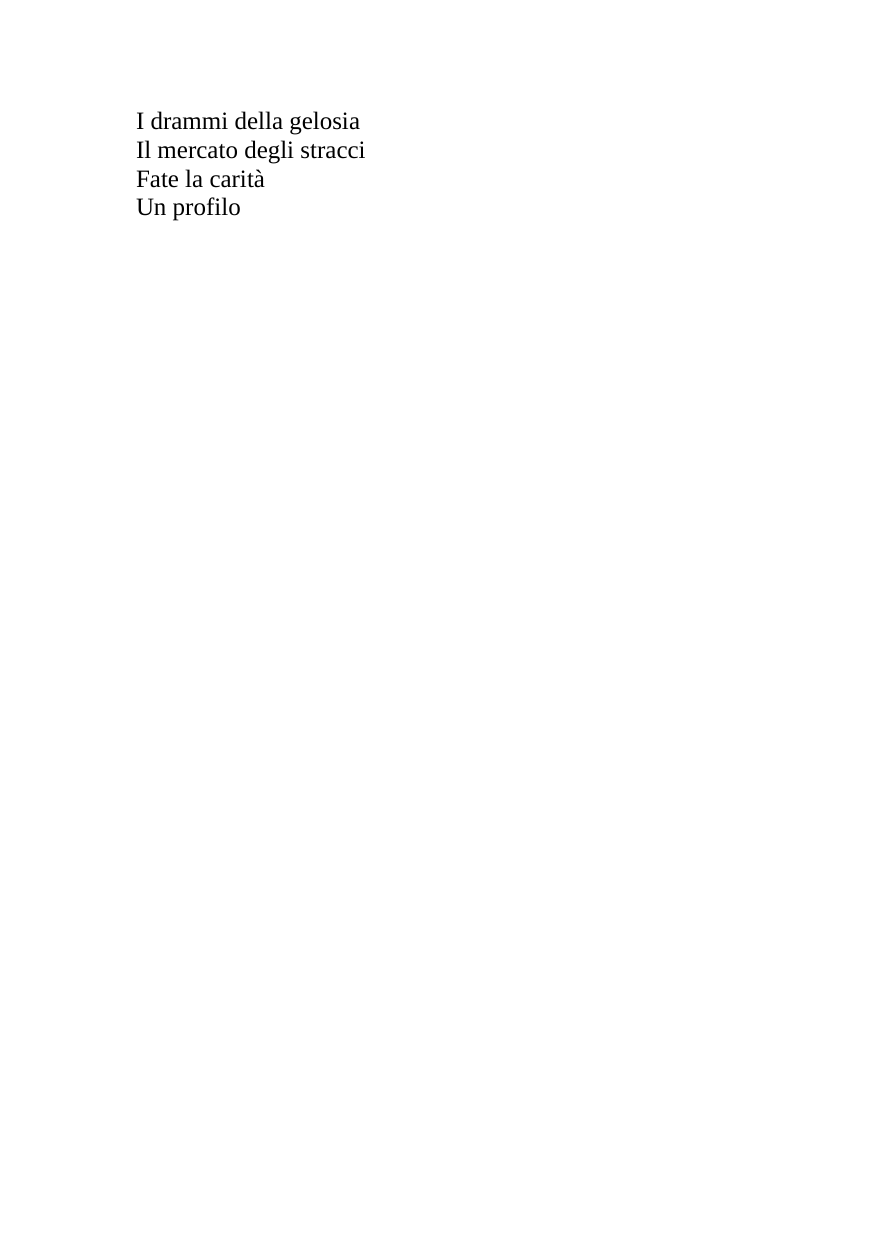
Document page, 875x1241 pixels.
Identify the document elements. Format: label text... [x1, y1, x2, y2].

text Un profilo [106, 192, 768, 221]
text Fate la carità [106, 164, 768, 192]
text I drammi della gelosia [106, 106, 768, 135]
text Il mercato degli stracci [106, 135, 768, 164]
